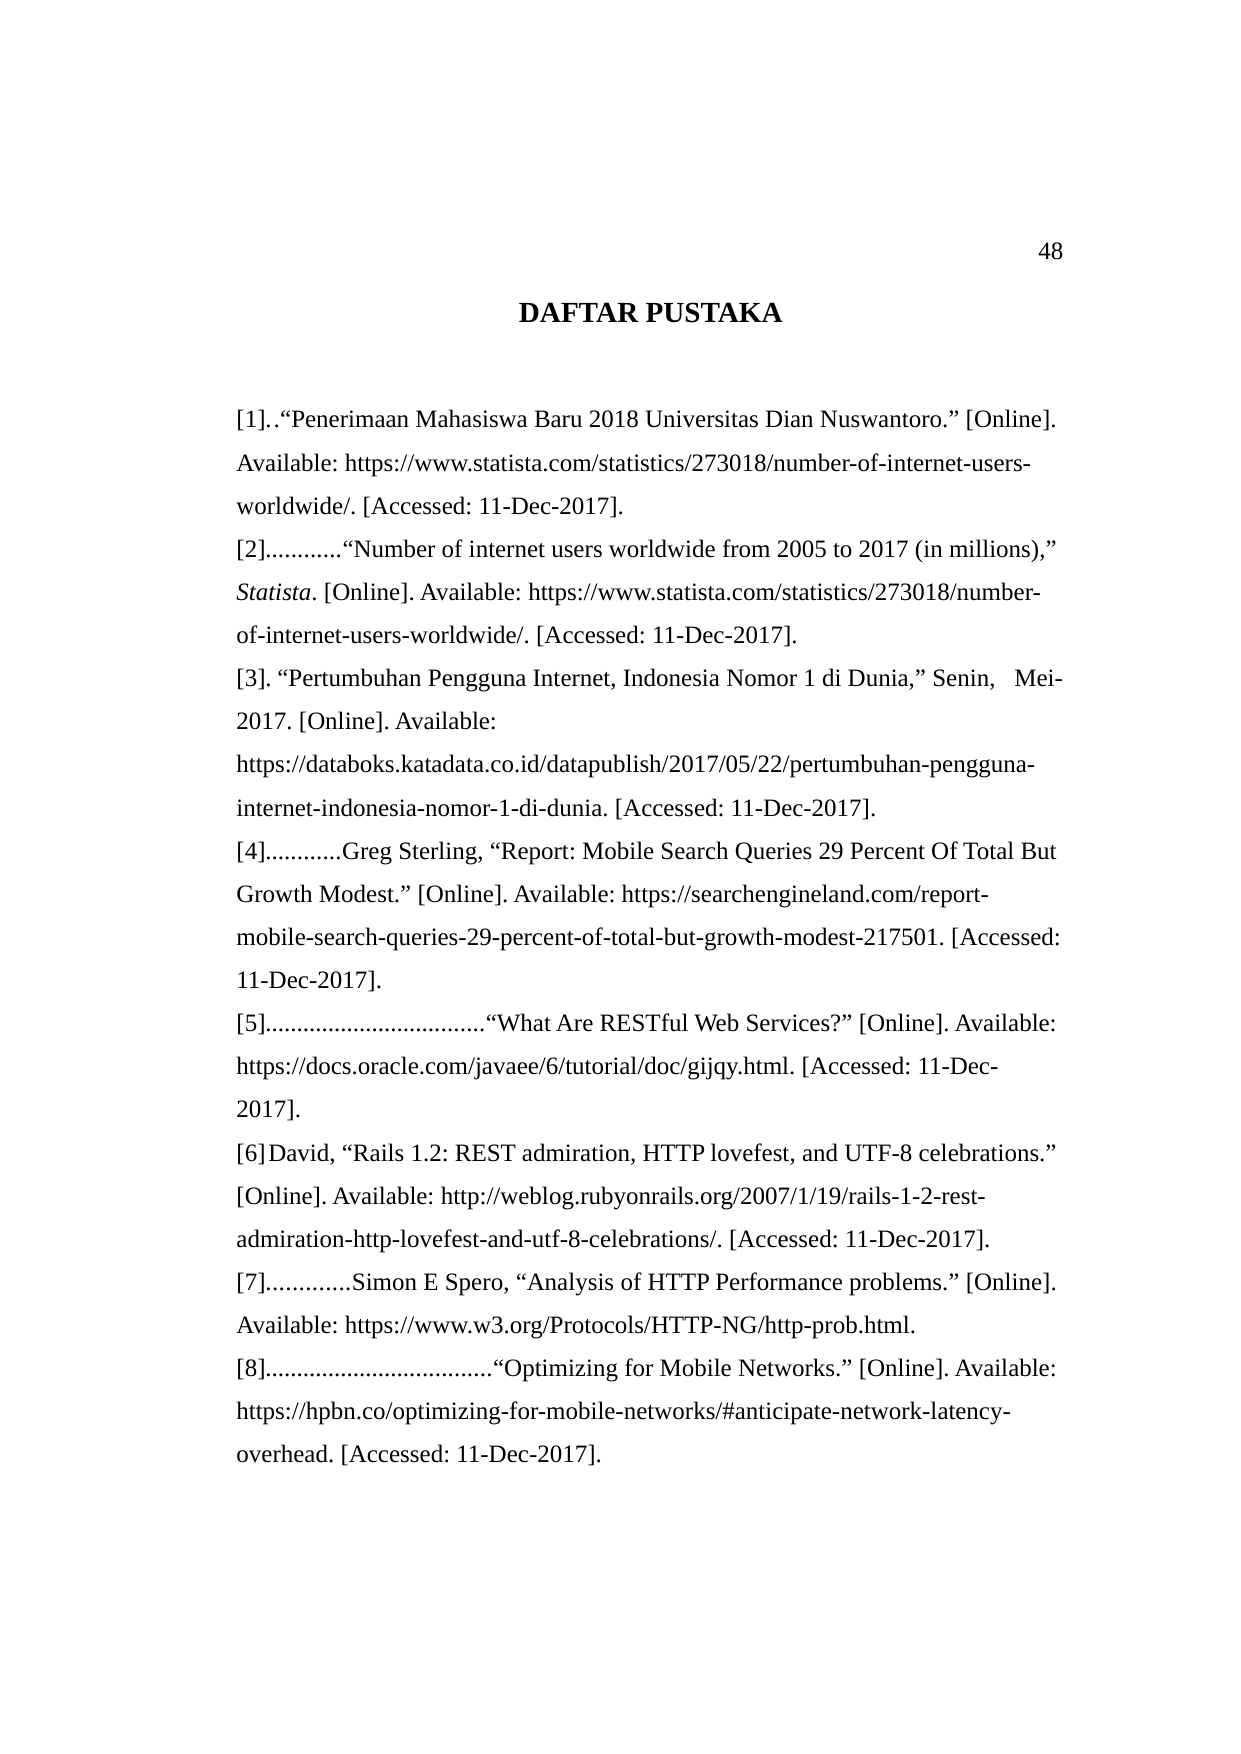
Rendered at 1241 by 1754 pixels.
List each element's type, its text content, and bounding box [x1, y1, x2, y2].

text [7] Simon E Spero, “Analysis of HTTP Performance problems.” [Online]. Available: https://www.w3.org/Protocols/HTTP-NG/http-prob.html. [236, 1267, 1063, 1339]
text [8] “Optimizing for Mobile Networks.” [Online]. Available: https://hpbn.co/optimizing-for-mobile-networks/#anticipate-network-latency-overhead. [Accessed: 11-Dec-2017]. [236, 1353, 1063, 1468]
text [2] “Number of internet users worldwide from 2005 to 2017 (in millions),” Statista. [Online]. Available: https://www.statista.com/statistics/273018/number-of-internet-users-worldwide/. [Accessed: 11-Dec-2017]. [236, 534, 1063, 649]
text [5] “What Are RESTful Web Services?” [Online]. Available: https://docs.oracle.com/javaee/6/tutorial/doc/gijqy.html. [Accessed: 11-Dec-2017]. [236, 1008, 1063, 1123]
text [3] “Pertumbuhan Pengguna Internet, Indonesia Nomor 1 di Dunia,” Senin, Mei-2017. [Online]. Available: https://databoks.katadata.co.id/datapublish/2017/05/22/pertumbuhan-pengguna-internet-indonesia-nomor-1-di-dunia. [Accessed: 11-Dec-2017]. [236, 663, 1063, 821]
subtitle DAFTAR PUSTAKA [236, 295, 1063, 329]
text [1] “Penerimaan Mahasiswa Baru 2018 Universitas Dian Nuswantoro.” [Online]. Available: https://www.statista.com/statistics/273018/number-of-internet-users-worldwide/. [Accessed: 11-Dec-2017]. [236, 404, 1063, 519]
text [4] Greg Sterling, “Report: Mobile Search Queries 29 Percent Of Total But Growth Modest.” [Online]. Available: https://searchengineland.com/report-mobile-search-queries-29-percent-of-total-but-growth-modest-217501. [Accessed: 11-Dec-2017]. [236, 836, 1063, 994]
text [6] David, “Rails 1.2: REST admiration, HTTP lovefest, and UTF-8 celebrations.” [Online]. Available: http://weblog.rubyonrails.org/2007/1/19/rails-1-2-rest-admiration-http-lovefest-and-utf-8-celebrations/. [Accessed: 11-Dec-2017]. [236, 1138, 1063, 1253]
